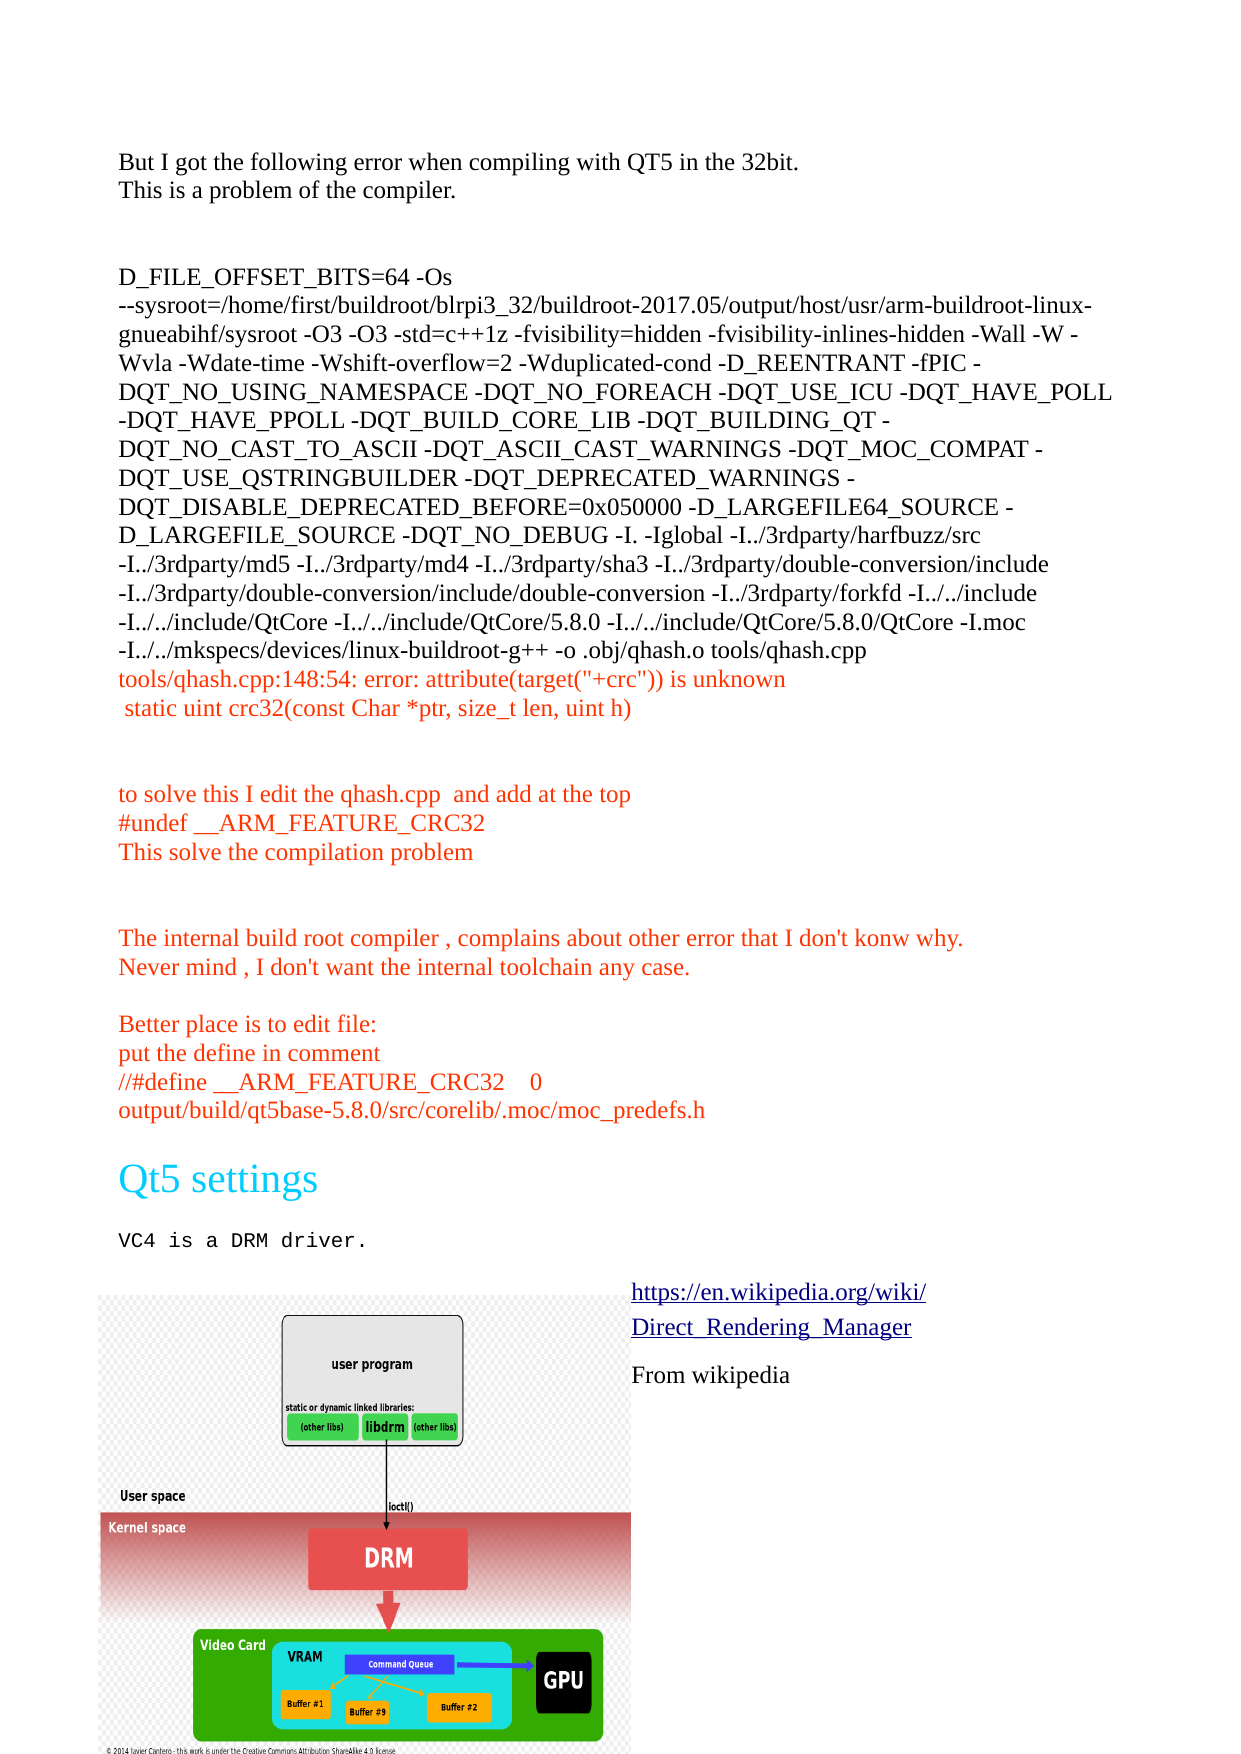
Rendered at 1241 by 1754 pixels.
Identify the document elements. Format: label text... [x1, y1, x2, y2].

text to solve this I edit the qhash.cpp and add at the top [118, 779, 1122, 808]
text tools/qhash.cpp:148:54: error: attribute(target("+crc")) is unknown [118, 664, 1122, 693]
text output/build/qt5base-5.8.0/src/corelib/.moc/moc_predefs.h [118, 1096, 1122, 1124]
text //#define __ARM_FEATURE_CRC32 0 [118, 1067, 1122, 1096]
text VC4 is a DRM driver. [118, 1230, 1122, 1253]
text This is a problem of the compiler. [118, 176, 1122, 204]
text But I got the following error when compiling with QT5 in the 32bit. [118, 147, 1122, 176]
text https://en.wikipedia.org/wiki/Direct_Rendering_Manager [118, 1277, 1122, 1340]
text put the define in comment [118, 1038, 1122, 1067]
text #undef __ARM_FEATURE_CRC32 [118, 808, 1122, 837]
picture [98, 1295, 631, 1754]
text D_FILE_OFFSET_BITS=64 -Os --sysroot=/home/first/buildroot/blrpi3_32/buildroot-2017.05/output/host/usr/arm-buildroot-linux-gnueabihf/sysroot -O3 -O3 -std=c++1z -fvisibility=hidden -fvisibility-inlines-hidden -Wall -W -Wvla -Wdate-time -Wshift-overflow=2 -Wduplicated-cond -D_REENTRANT -fPIC -DQT_NO_USING_NAMESPACE -DQT_NO_FOREACH -DQT_USE_ICU -DQT_HAVE_POLL -DQT_HAVE_PPOLL -DQT_BUILD_CORE_LIB -DQT_BUILDING_QT -DQT_NO_CAST_TO_ASCII -DQT_ASCII_CAST_WARNINGS -DQT_MOC_COMPAT -DQT_USE_QSTRINGBUILDER -DQT_DEPRECATED_WARNINGS -DQT_DISABLE_DEPRECATED_BEFORE=0x050000 -D_LARGEFILE64_SOURCE -D_LARGEFILE_SOURCE -DQT_NO_DEBUG -I. -Iglobal -I../3rdparty/harfbuzz/src -I../3rdparty/md5 -I../3rdparty/md4 -I../3rdparty/sha3 -I../3rdparty/double-conversion/include -I../3rdparty/double-conversion/include/double-conversion -I../3rdparty/forkfd -I../../include -I../../include/QtCore -I../../include/QtCore/5.8.0 -I../../include/QtCore/5.8.0/QtCore -I.moc -I../../mkspecs/devices/linux-buildroot-g++ -o .obj/qhash.o tools/qhash.cpp [118, 262, 1122, 664]
text Better place is to edit file: [118, 1009, 1122, 1038]
text The internal build root compiler , complains about other error that I don't konw why. [118, 923, 1122, 952]
text static uint crc32(const Char *ptr, size_t len, uint h) [118, 693, 1122, 722]
text This solve the compilation problem [118, 837, 1122, 866]
text Never mind , I don't want the internal toolchain any case. [118, 952, 1122, 981]
text From wikipedia [631, 1361, 1122, 1389]
text Qt5 settings [118, 1153, 1122, 1201]
